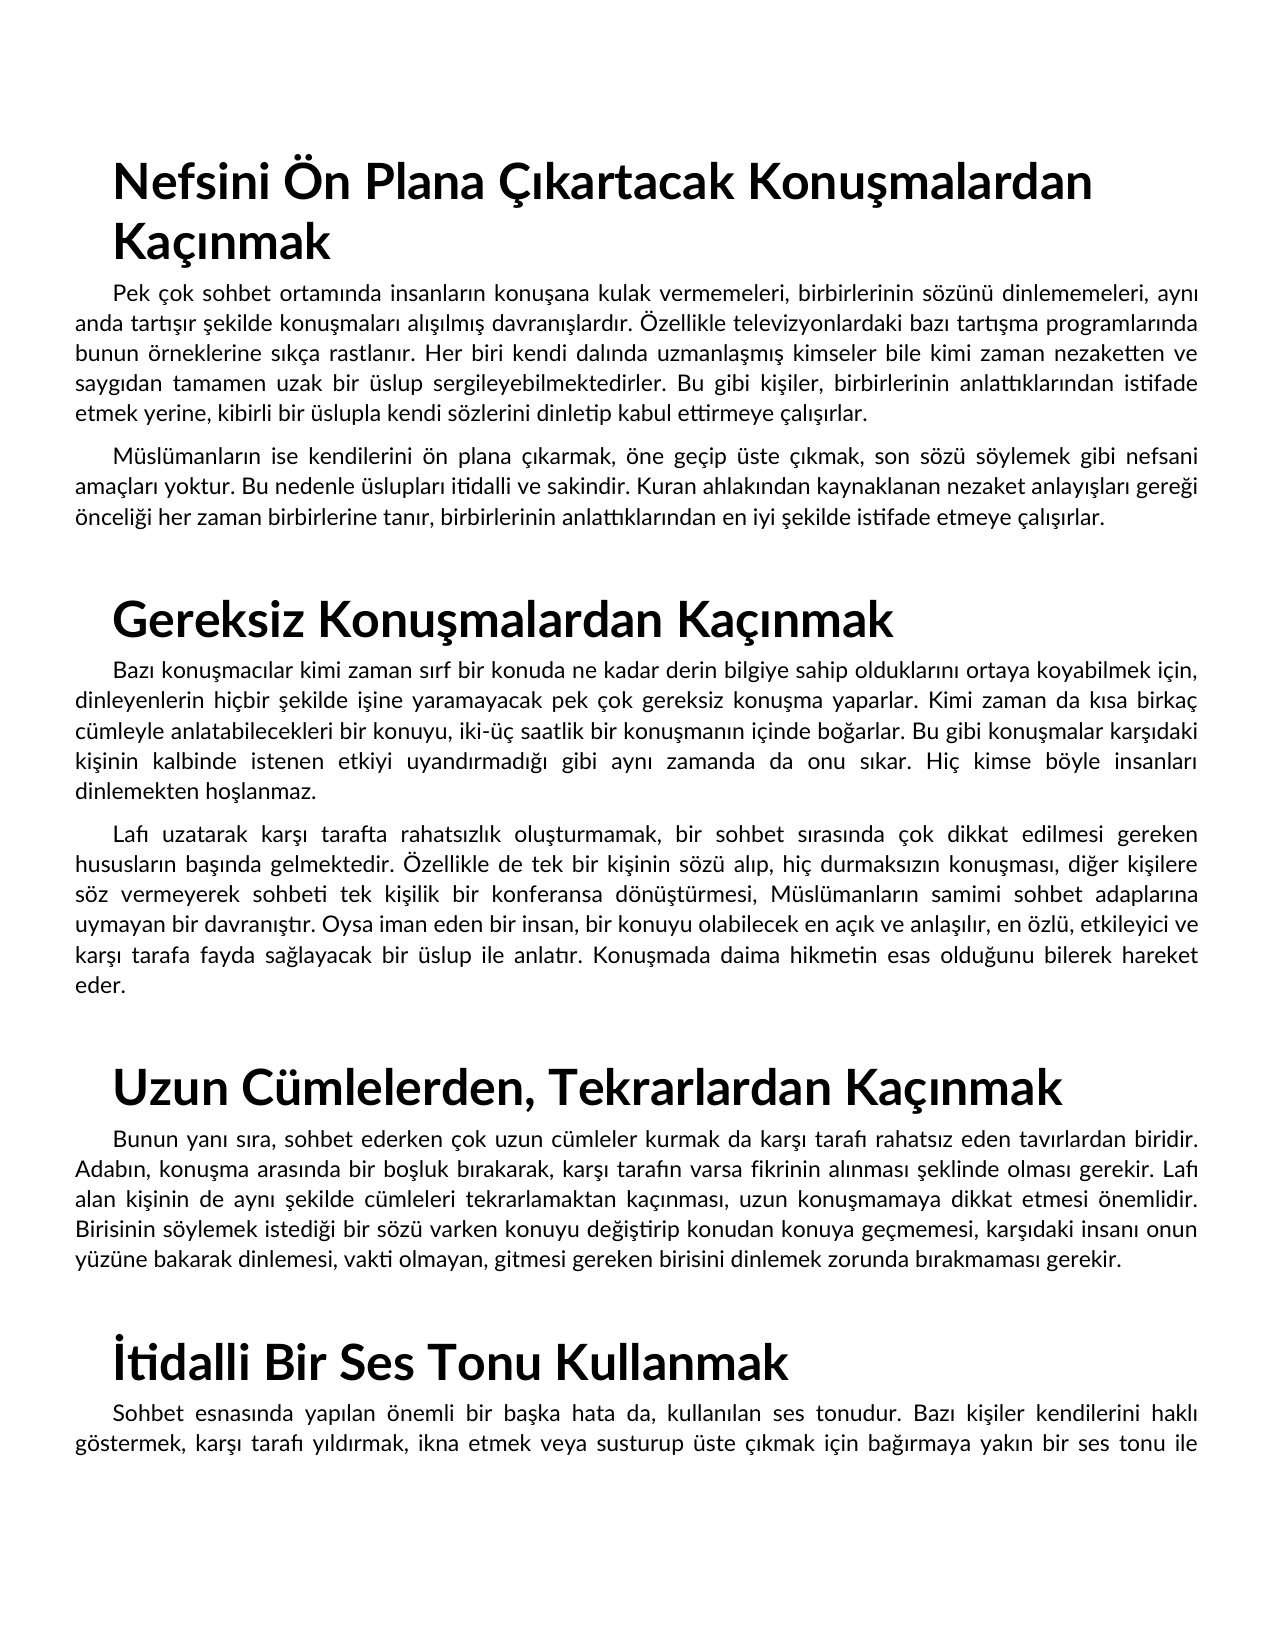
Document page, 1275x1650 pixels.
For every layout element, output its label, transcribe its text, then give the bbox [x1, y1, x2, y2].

text Pek çok sohbet ortamında insanların konuşana kulak vermemeleri, birbirlerinin sözünü dinlememeleri, aynı anda tartışır şekilde konuşmaları alışılmış davranışlardır. Özellikle televizyonlardaki bazı tartışma programlarında bunun örneklerine sıkça rastlanır. Her biri kendi dalında uzmanlaşmış kimseler bile kimi zaman nezaketten ve saygıdan tamamen uzak bir üslup sergileyebilmektedirler. Bu gibi kişiler, birbirlerinin anlattıklarından istifade etmek yerine, kibirli bir üslupla kendi sözlerini dinletip kabul ettirmeye çalışırlar. [75, 278, 1200, 427]
subtitle İtidalli Bir Ses Tonu Kullanmak [112, 1331, 1200, 1391]
text Bunun yanı sıra, sohbet ederken çok uzun cümleler kurmak da karşı tarafı rahatsız eden tavırlardan biridir. Adabın, konuşma arasında bir boşluk bırakarak, karşı tarafın varsa fikrinin alınması şeklinde olması gerekir. Lafı alan kişinin de aynı şekilde cümleleri tekrarlamaktan kaçınması, uzun konuşmamaya dikkat etmesi önemlidir. Birisinin söylemek istediği bir sözü varken konuyu değiştirip konudan konuya geçmemesi, karşıdaki insanı onun yüzüne bakarak dinlemesi, vakti olmayan, gitmesi gereken birisini dinlemek zorunda bırakmaması gerekir. [75, 1124, 1200, 1273]
text Bazı konuşmacılar kimi zaman sırf bir konuda ne kadar derin bilgiye sahip olduklarını ortaya koyabilmek için, dinleyenlerin hiçbir şekilde işine yaramayacak pek çok gereksiz konuşma yaparlar. Kimi zaman da kısa birkaç cümleyle anlatabilecekleri bir konuyu, iki-üç saatlik bir konuşmanın içinde boğarlar. Bu gibi konuşmalar karşıdaki kişinin kalbinde istenen etkiyi uyandırmadığı gibi aynı zamanda da onu sıkar. Hiç kimse böyle insanları dinlemekten hoşlanmaz. [75, 656, 1200, 804]
text Sohbet esnasında yapılan önemli bir başka hata da, kullanılan ses tonudur. Bazı kişiler kendilerini haklı göstermek, karşı tarafı yıldırmak, ikna etmek veya susturup üste çıkmak için bağırmaya yakın bir ses tonu ile [75, 1399, 1200, 1457]
subtitle Nefsini Ön Plana Çıkartacak Konuşmalardan Kaçınmak [112, 150, 1200, 270]
subtitle Uzun Cümlelerden, Tekrarlardan Kaçınmak [112, 1056, 1200, 1116]
subtitle Gereksiz Konuşmalardan Kaçınmak [112, 588, 1200, 648]
text Müslümanların ise kendilerini ön plana çıkarmak, öne geçip üste çıkmak, son sözü söylemek gibi nefsani amaçları yoktur. Bu nedenle üslupları itidalli ve sakindir. Kuran ahlakından kaynaklanan nezaket anlayışları gereği önceliği her zaman birbirlerine tanır, birbirlerinin anlattıklarından en iyi şekilde istifade etmeye çalışırlar. [75, 442, 1200, 530]
text Lafı uzatarak karşı tarafta rahatsızlık oluşturmamak, bir sohbet sırasında çok dikkat edilmesi gereken hususların başında gelmektedir. Özellikle de tek bir kişinin sözü alıp, hiç durmaksızın konuşması, diğer kişilere söz vermeyerek sohbeti tek kişilik bir konferansa dönüştürmesi, Müslümanların samimi sohbet adaplarına uymayan bir davranıştır. Oysa iman eden bir insan, bir konuyu olabilecek en açık ve anlaşılır, en özlü, etkileyici ve karşı tarafa fayda sağlayacak bir üslup ile anlatır. Konuşmada daima hikmetin esas olduğunu bilerek hareket eder. [75, 819, 1200, 998]
